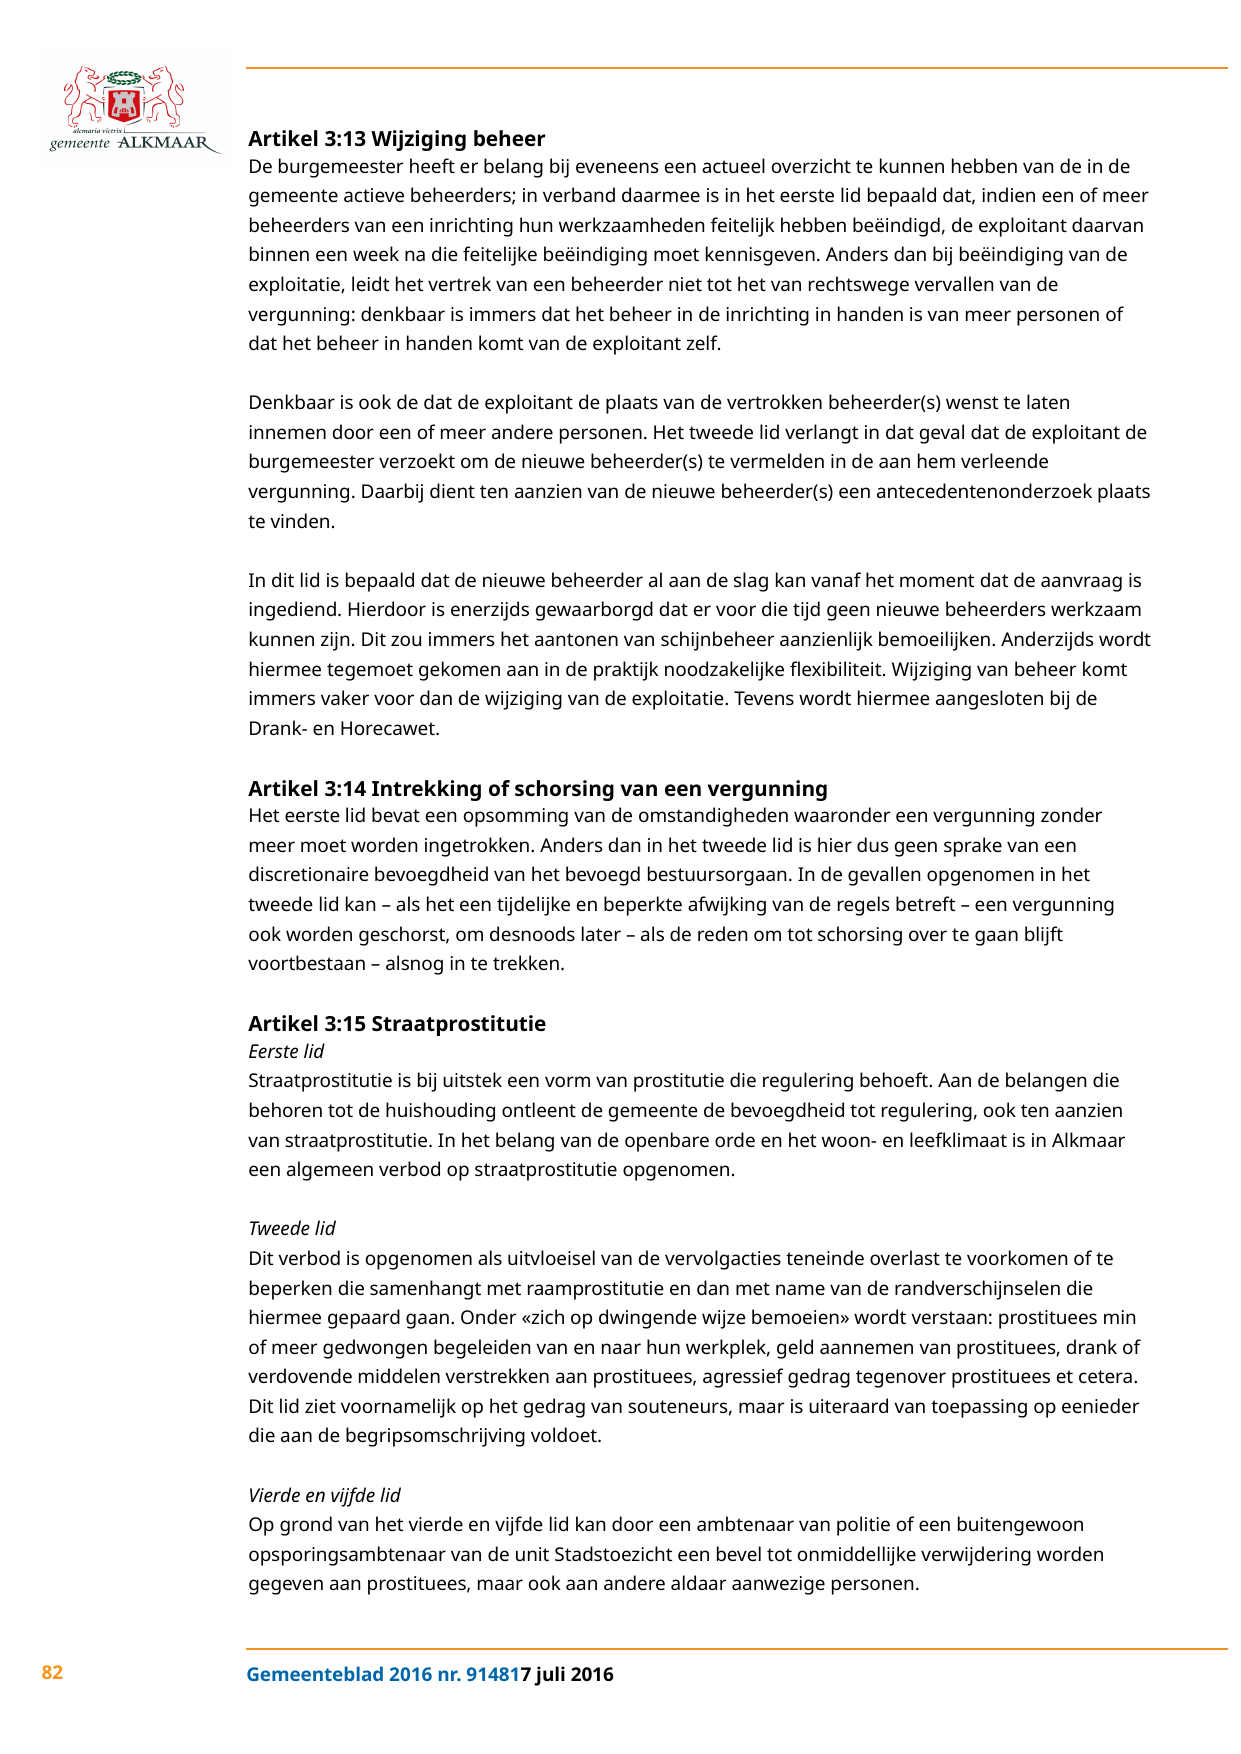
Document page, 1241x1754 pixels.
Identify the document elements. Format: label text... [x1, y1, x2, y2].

text Eerste lid [248, 1038, 1152, 1064]
text In dit lid is bepaald dat de nieuwe beheerder al aan de slag kan vanaf het moment dat de aanvraag is ingediend. Hierdoor is enerzijds gewaarborgd dat er voor die tijd geen nieuwe beheerders werkzaam kunnen zijn. Dit zou immers het aantonen van schijnbeheer aanzienlijk bemoeilijken. Anderzijds wordt hiermee tegemoet gekomen aan in de praktijk noodzakelijke flexibiliteit. Wijziging van beheer komt immers vaker voor dan de wijziging van de exploitatie. Tevens wordt hiermee aangesloten bij de Drank- en Horecawet. [248, 567, 1152, 741]
text Artikel 3:14 Intrekking of schorsing van een vergunning [248, 774, 1152, 802]
text Artikel 3:15 Straatprostitutie [248, 1009, 1152, 1038]
text Straatprostitutie is bij uitstek een vorm van prostitutie die regulering behoeft. Aan de belangen die behoren tot de huishouding ontleent de gemeente de bevoegdheid tot regulering, ook ten aanzien van straatprostitutie. In het belang van de openbare orde en het woon- en leefklimaat is in Alkmaar een algemeen verbod op straatprostitutie opgenomen. [248, 1068, 1152, 1182]
text De burgemeester heeft er belang bij eveneens een actueel overzicht te kunnen hebben van de in de gemeente actieve beheerders; in verband daarmee is in het eerste lid bepaald dat, indien een of meer beheerders van een inrichting hun werkzaamheden feitelijk hebben beëindigd, de exploitant daarvan binnen een week na die feitelijke beëindiging moet kennisgeven. Anders dan bij beëindiging van de exploitatie, leidt het vertrek van een beheerder niet tot het van rechtswege vervallen van de vergunning: denkbaar is immers dat het beheer in de inrichting in handen is van meer personen of dat het beheer in handen komt van de exploitant zelf. [248, 153, 1152, 356]
text Het eerste lid bevat een opsomming van de omstandigheden waaronder een vergunning zonder meer moet worden ingetrokken. Anders dan in het tweede lid is hier dus geen sprake van een discretionaire bevoegdheid van het bevoegd bestuursorgaan. In de gevallen opgenomen in het tweede lid kan – als het een tijdelijke en beperkte afwijking van de regels betreft – een vergunning ook worden geschorst, om desnoods later – als de reden om tot schorsing over te gaan blijft voortbestaan – alsnog in te trekken. [248, 802, 1152, 976]
text Dit verbod is opgenomen als uitvloeisel van de vervolgacties teneinde overlast te voorkomen of te beperken die samenhangt met raamprostitutie en dan met name van de randverschijnselen die hiermee gepaard gaan. Onder «zich op dwingende wijze bemoeien» wordt verstaan: prostituees min of meer gedwongen begeleiden van en naar hun werkplek, geld aannemen van prostituees, drank of verdovende middelen verstrekken aan prostituees, agressief gedrag tegenover prostituees et cetera. Dit lid ziet voornamelijk op het gedrag van souteneurs, maar is uiteraard van toepassing op eenieder die aan de begripsomschrijving voldoet. [248, 1245, 1152, 1448]
text Op grond van het vierde en vijfde lid kan door een ambtenaar van politie of een buitengewoon opsporingsambtenaar van de unit Stadstoezicht een bevel tot onmiddellijke verwijdering worden gegeven aan prostituees, maar ook aan andere aldaar aanwezige personen. [248, 1511, 1152, 1596]
text Tweede lid [248, 1216, 1152, 1241]
text Denkbaar is ook de dat de exploitant de plaats van de vertrokken beheerder(s) wenst te laten innemen door een of meer andere personen. Het tweede lid verlangt in dat geval dat de exploitant de burgemeester verzoekt om de nieuwe beheerder(s) te vermelden in de aan hem verleende vergunning. Daarbij dient ten aanzien van de nieuwe beheerder(s) een antecedentenonderzoek plaats te vinden. [248, 389, 1152, 533]
picture [41, 47, 231, 172]
text Vierde en vijfde lid [248, 1482, 1152, 1507]
text Artikel 3:13 Wijziging beheer [248, 124, 1152, 153]
